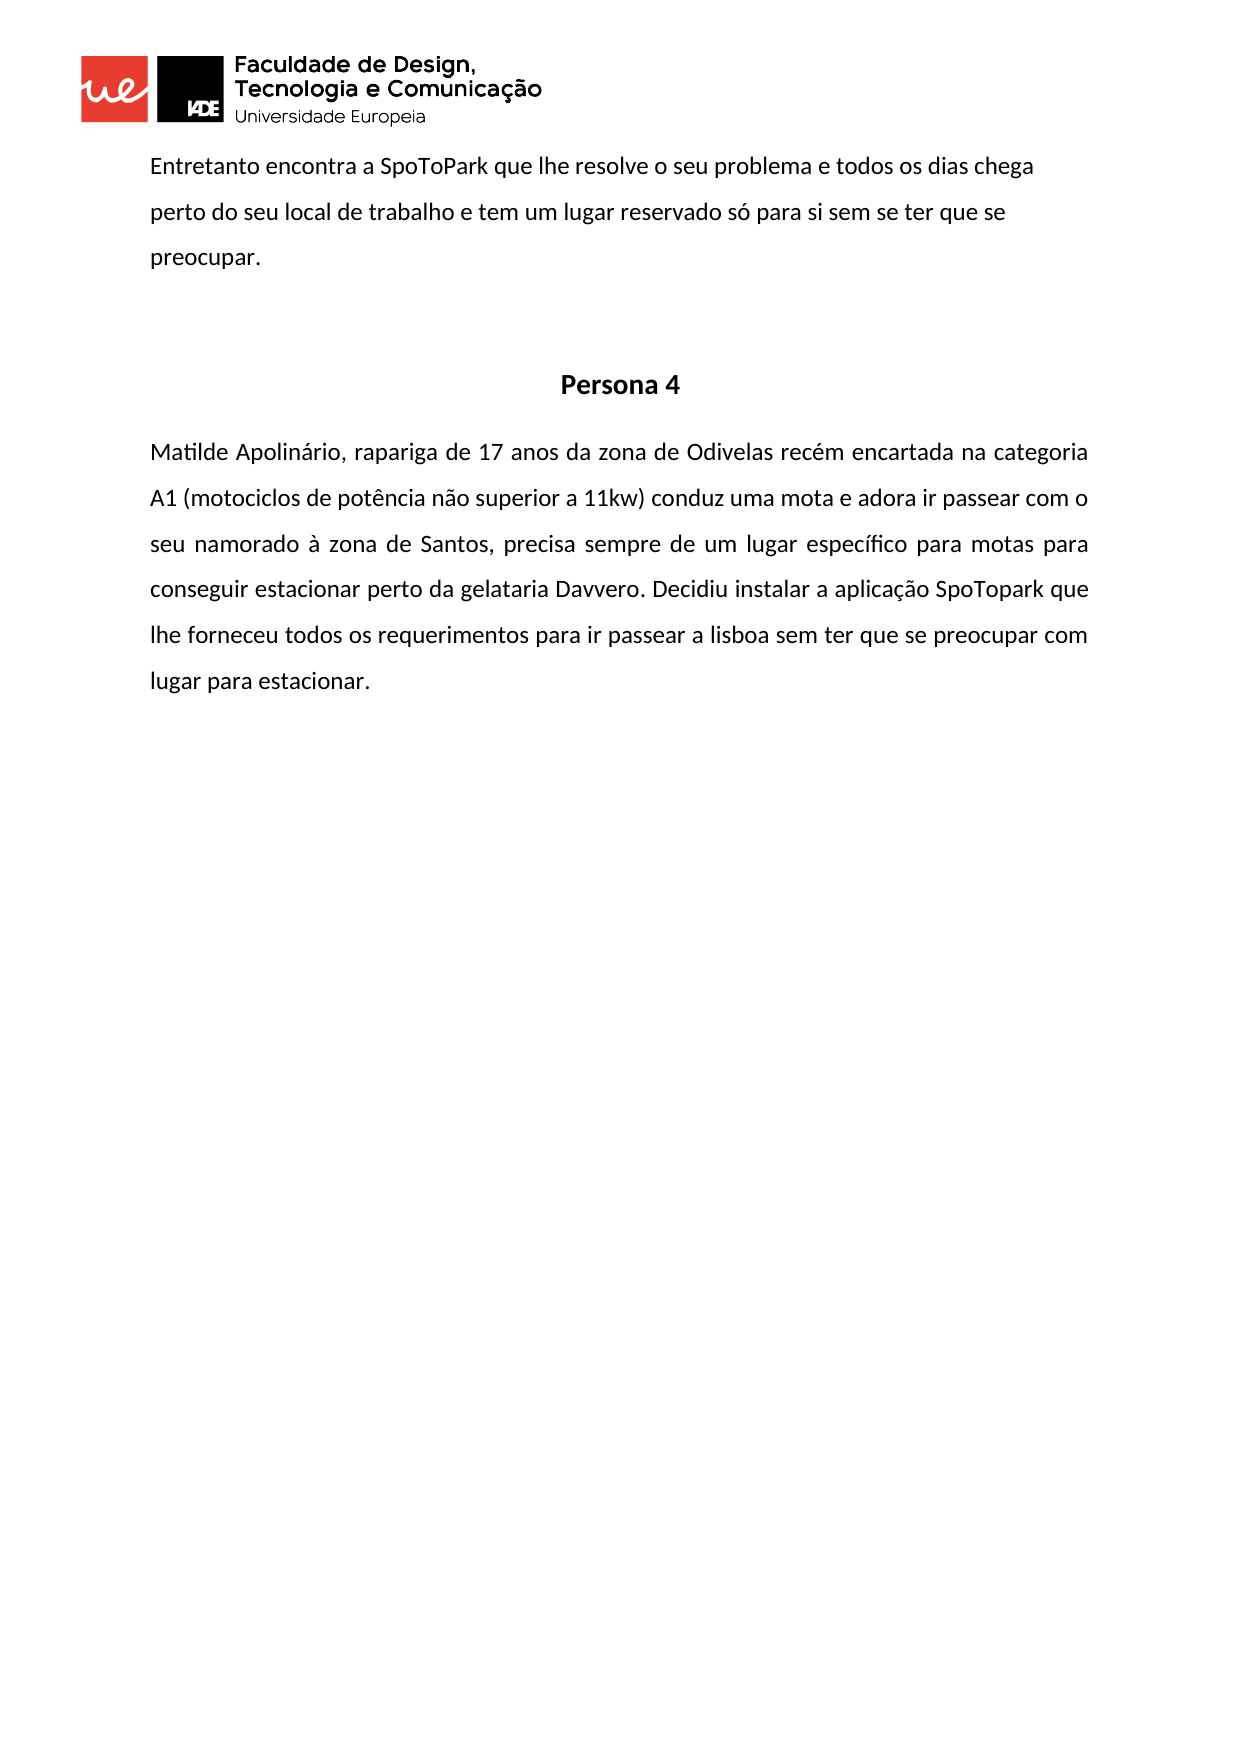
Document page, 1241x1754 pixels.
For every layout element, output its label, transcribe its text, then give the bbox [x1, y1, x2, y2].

text Entretanto encontra a SpoToPark que lhe resolve o seu problema e todos os dias chega perto do seu local de trabalho e tem um lugar reservado só para si sem se ter que se preocupar. [150, 150, 1090, 272]
text Persona 4 [150, 366, 1090, 402]
text Matilde Apolinário, rapariga de 17 anos da zona de Odivelas recém encartada na categoria A1 (motociclos de potência não superior a 11kw) conduz uma mota e adora ir passear com o seu namorado à zona de Santos, precisa sempre de um lugar específico para motas para conseguir estacionar perto da gelataria Davvero. Decidiu instalar a aplicação SpoTopark que lhe forneceu todos os requerimentos para ir passear a lisboa sem ter que se preocupar com lugar para estacionar. [150, 436, 1090, 696]
